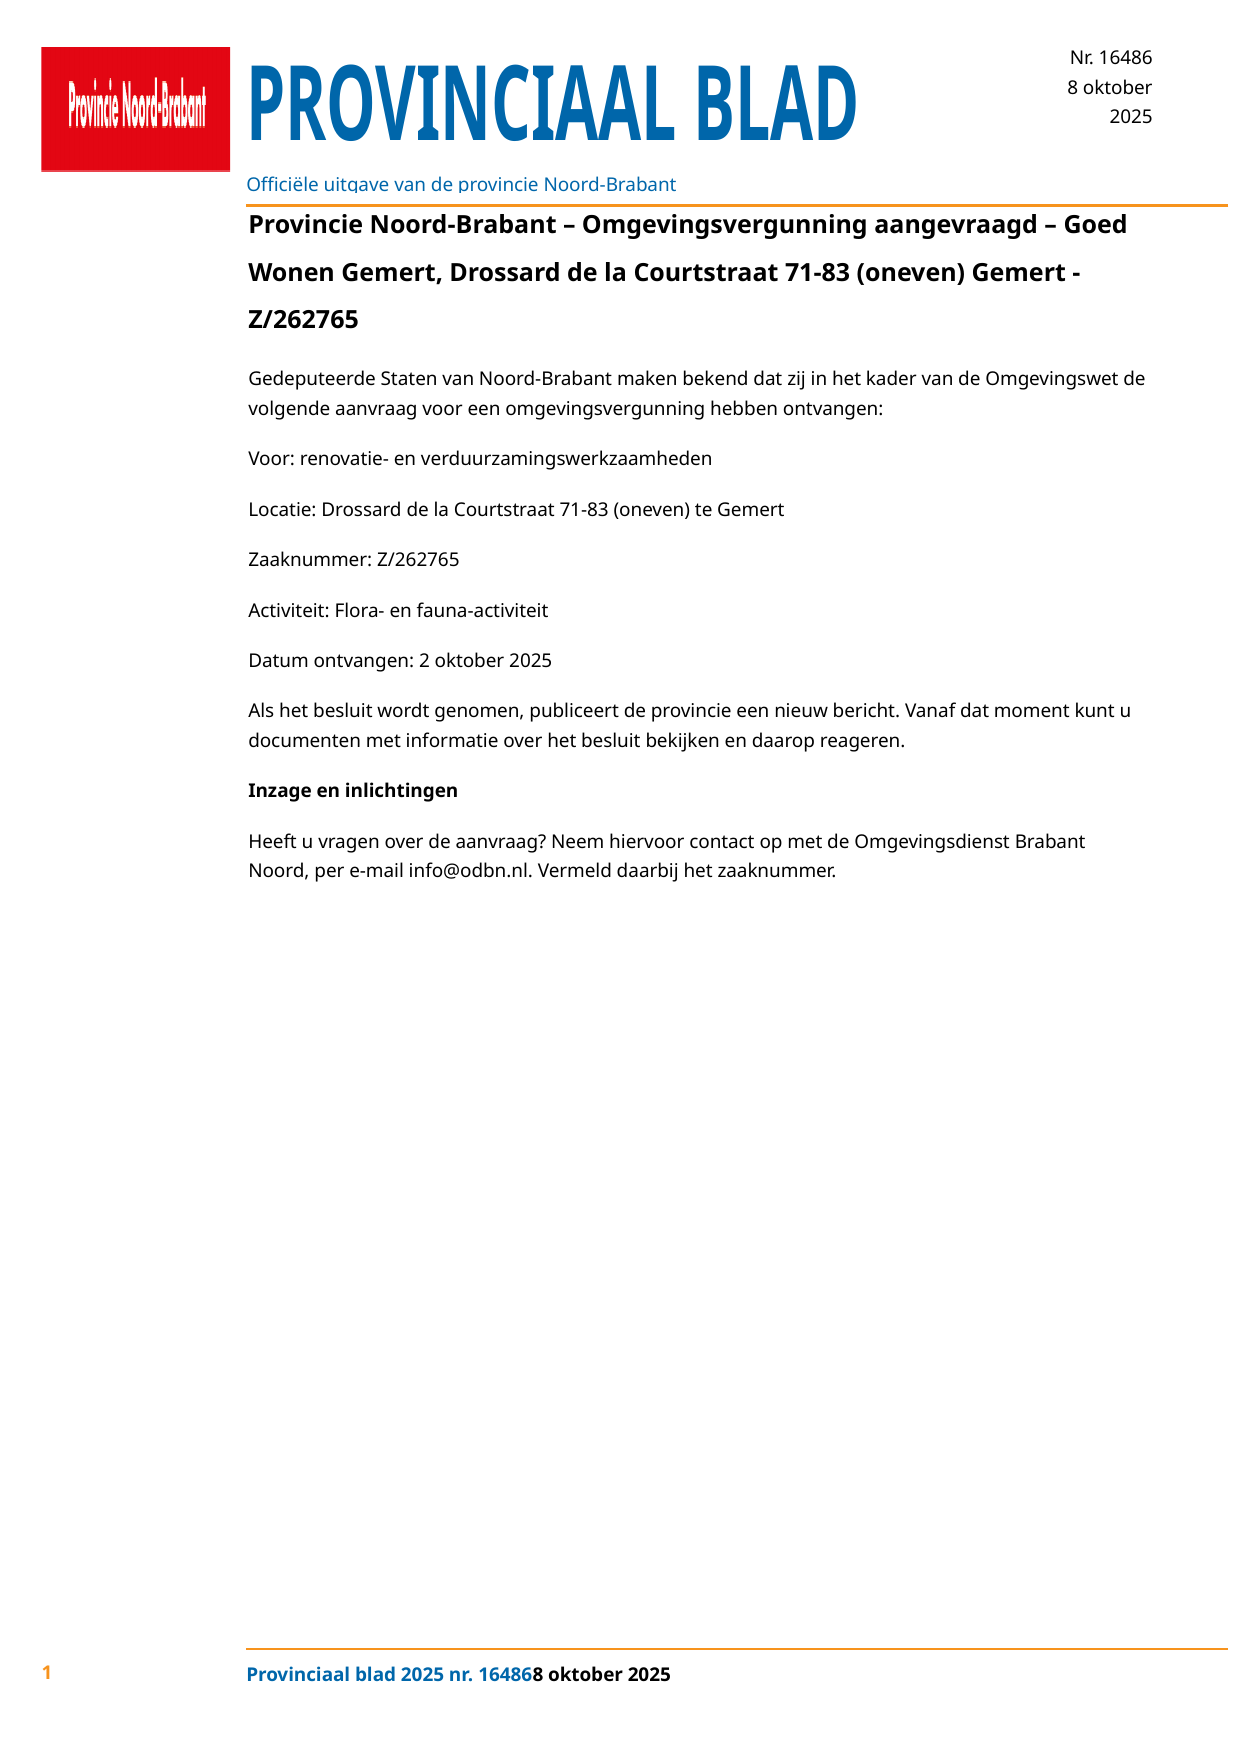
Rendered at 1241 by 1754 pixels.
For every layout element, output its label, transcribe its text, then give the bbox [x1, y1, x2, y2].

text Als het besluit wordt genomen, publiceert de provincie een nieuw bericht. Vanaf dat moment kunt u documenten met informatie over het besluit bekijken en daarop reageren. [248, 698, 1152, 753]
text Gedeputeerde Staten van Noord-Brabant maken bekend dat zij in het kader van de Omgevingswet de volgende aanvraag voor een omgevingsvergunning hebben ontvangen: [248, 366, 1152, 421]
picture [41, 47, 231, 172]
text Locatie: Drossard de la Courtstraat 71-83 (oneven) te Gemert [248, 496, 1152, 522]
text Voor: renovatie- en verduurzamingswerkzaamheden [248, 446, 1152, 471]
text Heeft u vragen over de aanvraag? Neem hiervoor contact op met de Omgevingsdienst Brabant Noord, per e-mail info@odbn.nl. Vermeld daarbij het zaaknummer. [248, 828, 1152, 883]
text Datum ontvangen: 2 oktober 2025 [248, 647, 1152, 673]
text Inzage en inlichtingen [248, 778, 1152, 803]
text Activiteit: Flora- en fauna-activiteit [248, 597, 1152, 622]
text Provincie Noord-Brabant – Omgevingsvergunning aangevraagd – Goed Wonen Gemert, Drossard de la Courtstraat 71-83 (oneven) Gemert - Z/262765 [248, 207, 1152, 336]
text Zaaknummer: Z/262765 [248, 546, 1152, 572]
